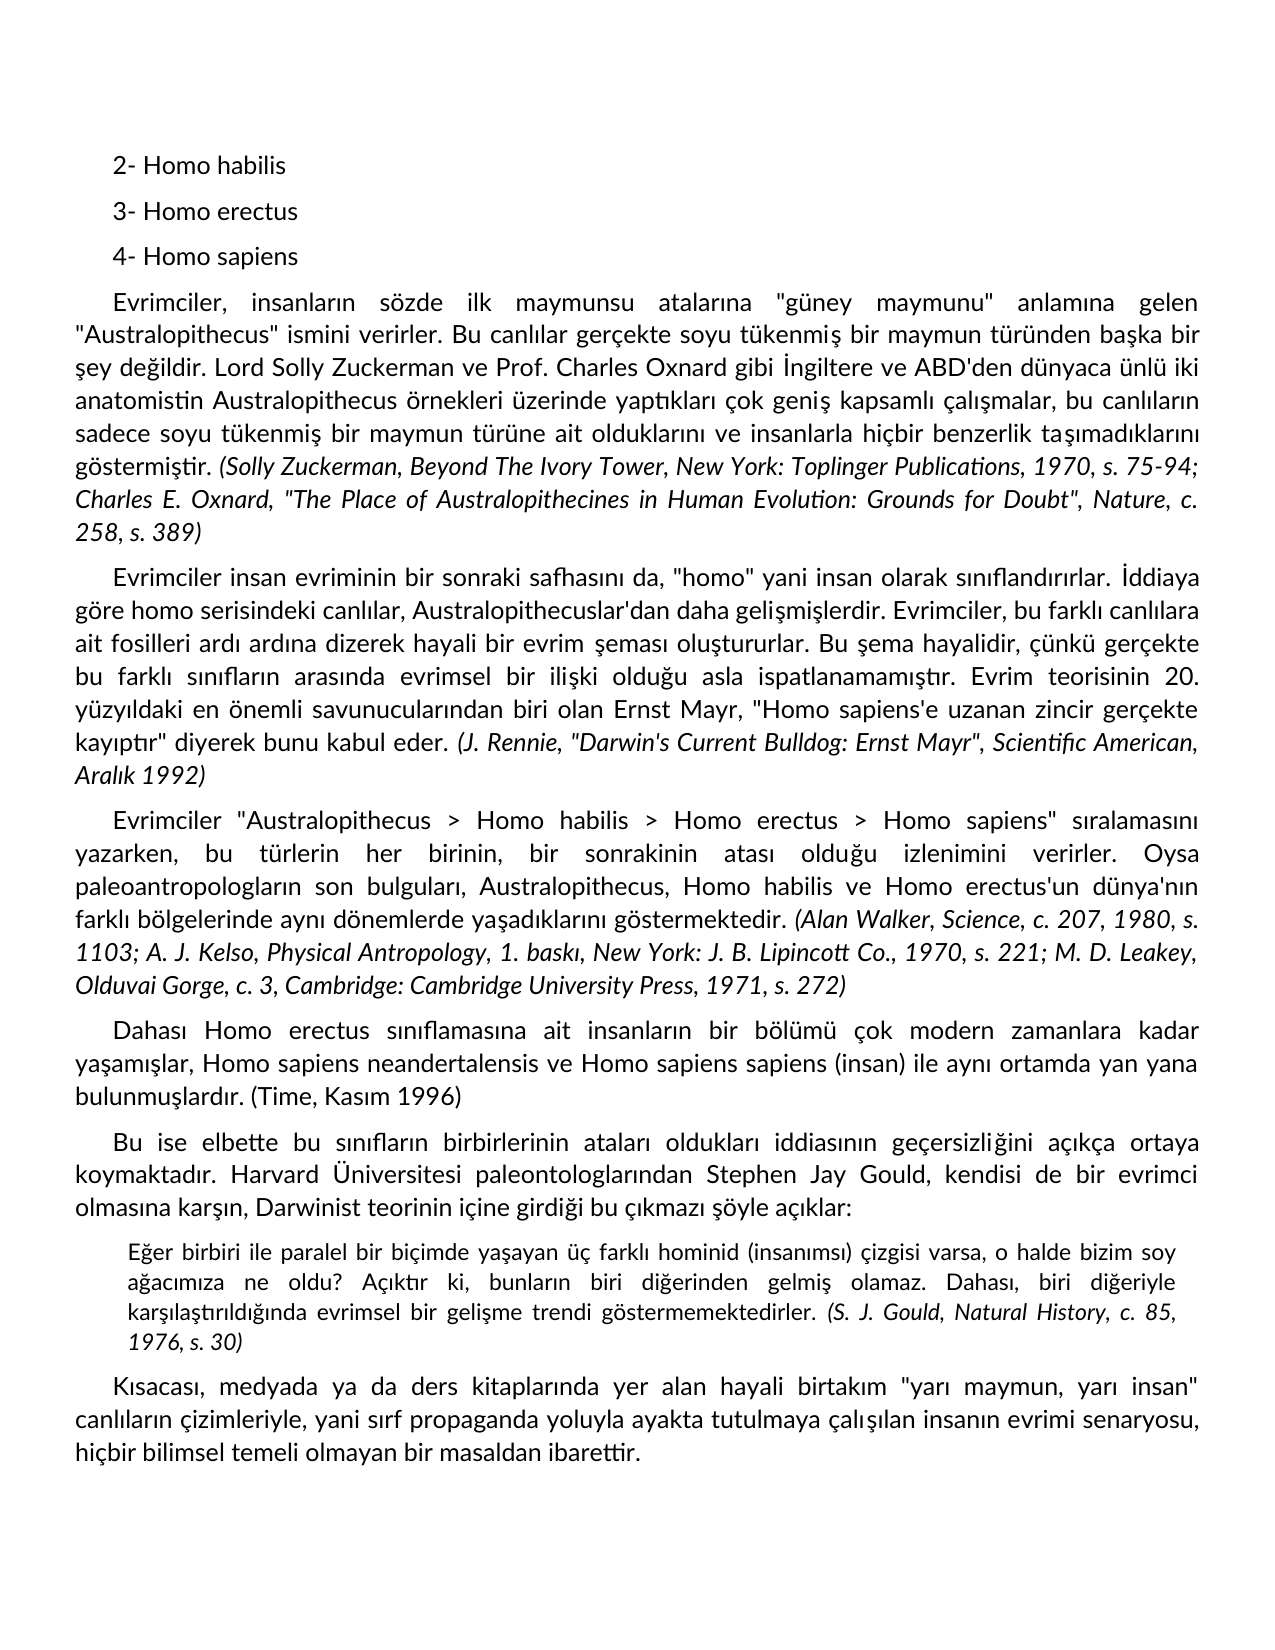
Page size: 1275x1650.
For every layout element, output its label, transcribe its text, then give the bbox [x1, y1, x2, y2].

text Kısacası, medyada ya da ders kitaplarında yer alan hayali birtakım "yarı maymun, yarı insan" canlıların çizimleriyle, yani sırf propaganda yoluyla ayakta tutulmaya çalışılan insanın evrimi senaryosu, hiçbir bilimsel temeli olmayan bir masaldan ibarettir. [75, 1371, 1200, 1467]
text Evrimciler insan evriminin bir sonraki safhasını da, "homo" yani insan olarak sınıflandırırlar. İddiaya göre homo serisindeki canlılar, Australopithecuslar'dan daha gelişmişlerdir. Evrimciler, bu farklı canlılara ait fosilleri ardı ardına dizerek hayali bir evrim şeması oluştururlar. Bu şema hayalidir, çünkü gerçekte bu farklı sınıfların arasında evrimsel bir ilişki olduğu asla ispatlanamamıştır. Evrim teorisinin 20. yüzyıldaki en önemli savunucularından biri olan Ernst Mayr, "Homo sapiens'e uzanan zincir gerçekte kayıptır" diyerek bunu kabul eder. (J. Rennie, "Darwin's Current Bulldog: Ernst Mayr", Scientific American, Aralık 1992) [75, 562, 1200, 789]
text Dahası Homo erectus sınıflamasına ait insanların bir bölümü çok modern zamanlara kadar yaşamışlar, Homo sapiens neandertalensis ve Homo sapiens sapiens (insan) ile aynı ortamda yan yana bulunmuşlardır. (Time, Kasım 1996) [75, 1015, 1200, 1111]
text Evrimciler, insanların sözde ilk maymunsu atalarına "güney maymunu" anlamına gelen "Australopithecus" ismini verirler. Bu canlılar gerçekte soyu tükenmiş bir maymun türünden başka bir şey değildir. Lord Solly Zuckerman ve Prof. Charles Oxnard gibi İngiltere ve ABD'den dünyaca ünlü iki anatomistin Australopithecus örnekleri üzerinde yaptıkları çok geniş kapsamlı çalışmalar, bu canlıların sadece soyu tükenmiş bir maymun türüne ait olduklarını ve insanlarla hiçbir benzerlik taşımadıklarını göstermiştir. (Solly Zuckerman, Beyond The Ivory Tower, New York: Toplinger Publications, 1970, s. 75-94; Charles E. Oxnard, "The Place of Australopithecines in Human Evolution: Grounds for Doubt", Nature, c. 258, s. 389) [75, 286, 1200, 547]
text Evrimciler "Australopithecus > Homo habilis > Homo erectus > Homo sapiens" sıralamasını yazarken, bu türlerin her birinin, bir sonrakinin atası olduğu izlenimini verirler. Oysa paleoantropologların son bulguları, Australopithecus, Homo habilis ve Homo erectus'un dünya'nın farklı bölgelerinde aynı dönemlerde yaşadıklarını göstermektedir. (Alan Walker, Science, c. 207, 1980, s. 1103; A. J. Kelso, Physical Antropology, 1. baskı, New York: J. B. Lipincott Co., 1970, s. 221; M. D. Leakey, Olduvai Gorge, c. 3, Cambridge: Cambridge University Press, 1971, s. 272) [75, 805, 1200, 999]
text Eğer birbiri ile paralel bir biçimde yaşayan üç farklı hominid (insanımsı) çizgisi varsa, o halde bizim soy ağacımıza ne oldu? Açıktır ki, bunların biri diğerinden gelmiş olamaz. Dahası, biri diğeriyle karşılaştırıldığında evrimsel bir gelişme trendi göstermemektedirler. (S. J. Gould, Natural History, c. 85, 1976, s. 30) [127, 1237, 1177, 1356]
text Bu ise elbette bu sınıfların birbirlerinin ataları oldukları iddiasının geçersizliğini açıkça ortaya koymaktadır. Harvard Üniversitesi paleontologlarından Stephen Jay Gould, kendisi de bir evrimci olmasına karşın, Darwinist teorinin içine girdiği bu çıkmazı şöyle açıklar: [75, 1126, 1200, 1222]
text 3- Homo erectus [75, 195, 1200, 225]
text 2- Homo habilis [75, 150, 1200, 180]
text 4- Homo sapiens [75, 241, 1200, 271]
